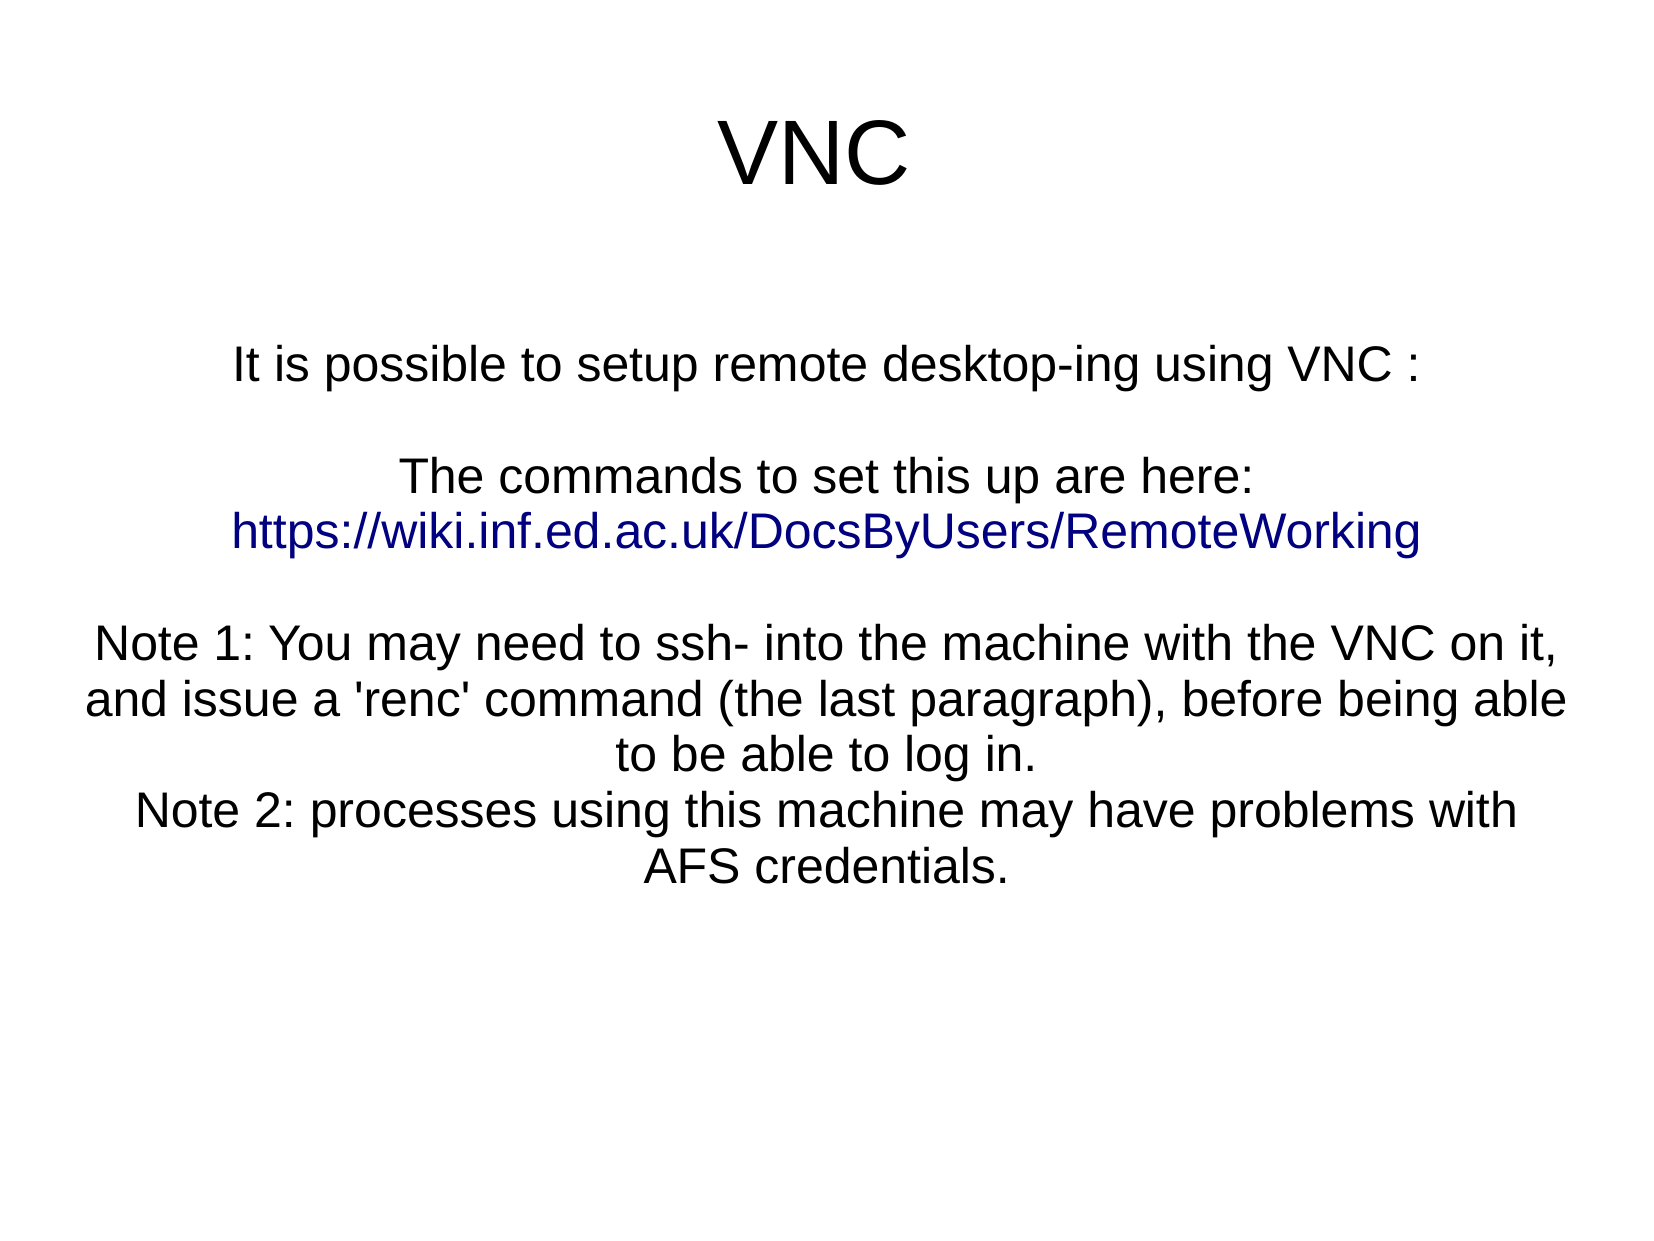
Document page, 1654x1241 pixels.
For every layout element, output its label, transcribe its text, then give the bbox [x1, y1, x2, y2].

title VNC [82, 56, 1571, 250]
subtitle It is possible to setup remote desktop-ing using VNC : The commands to set this up are here: https://wiki.inf.ed.ac.uk/DocsByUsers/RemoteWorking Note 1: You may need to ssh- into the machine with the VNC on it, and issue a 'renc' command (the last paragraph), before being able to be able to log in. Note 2: processes using this machine may have problems with AFS credentials. [82, 315, 1571, 1120]
